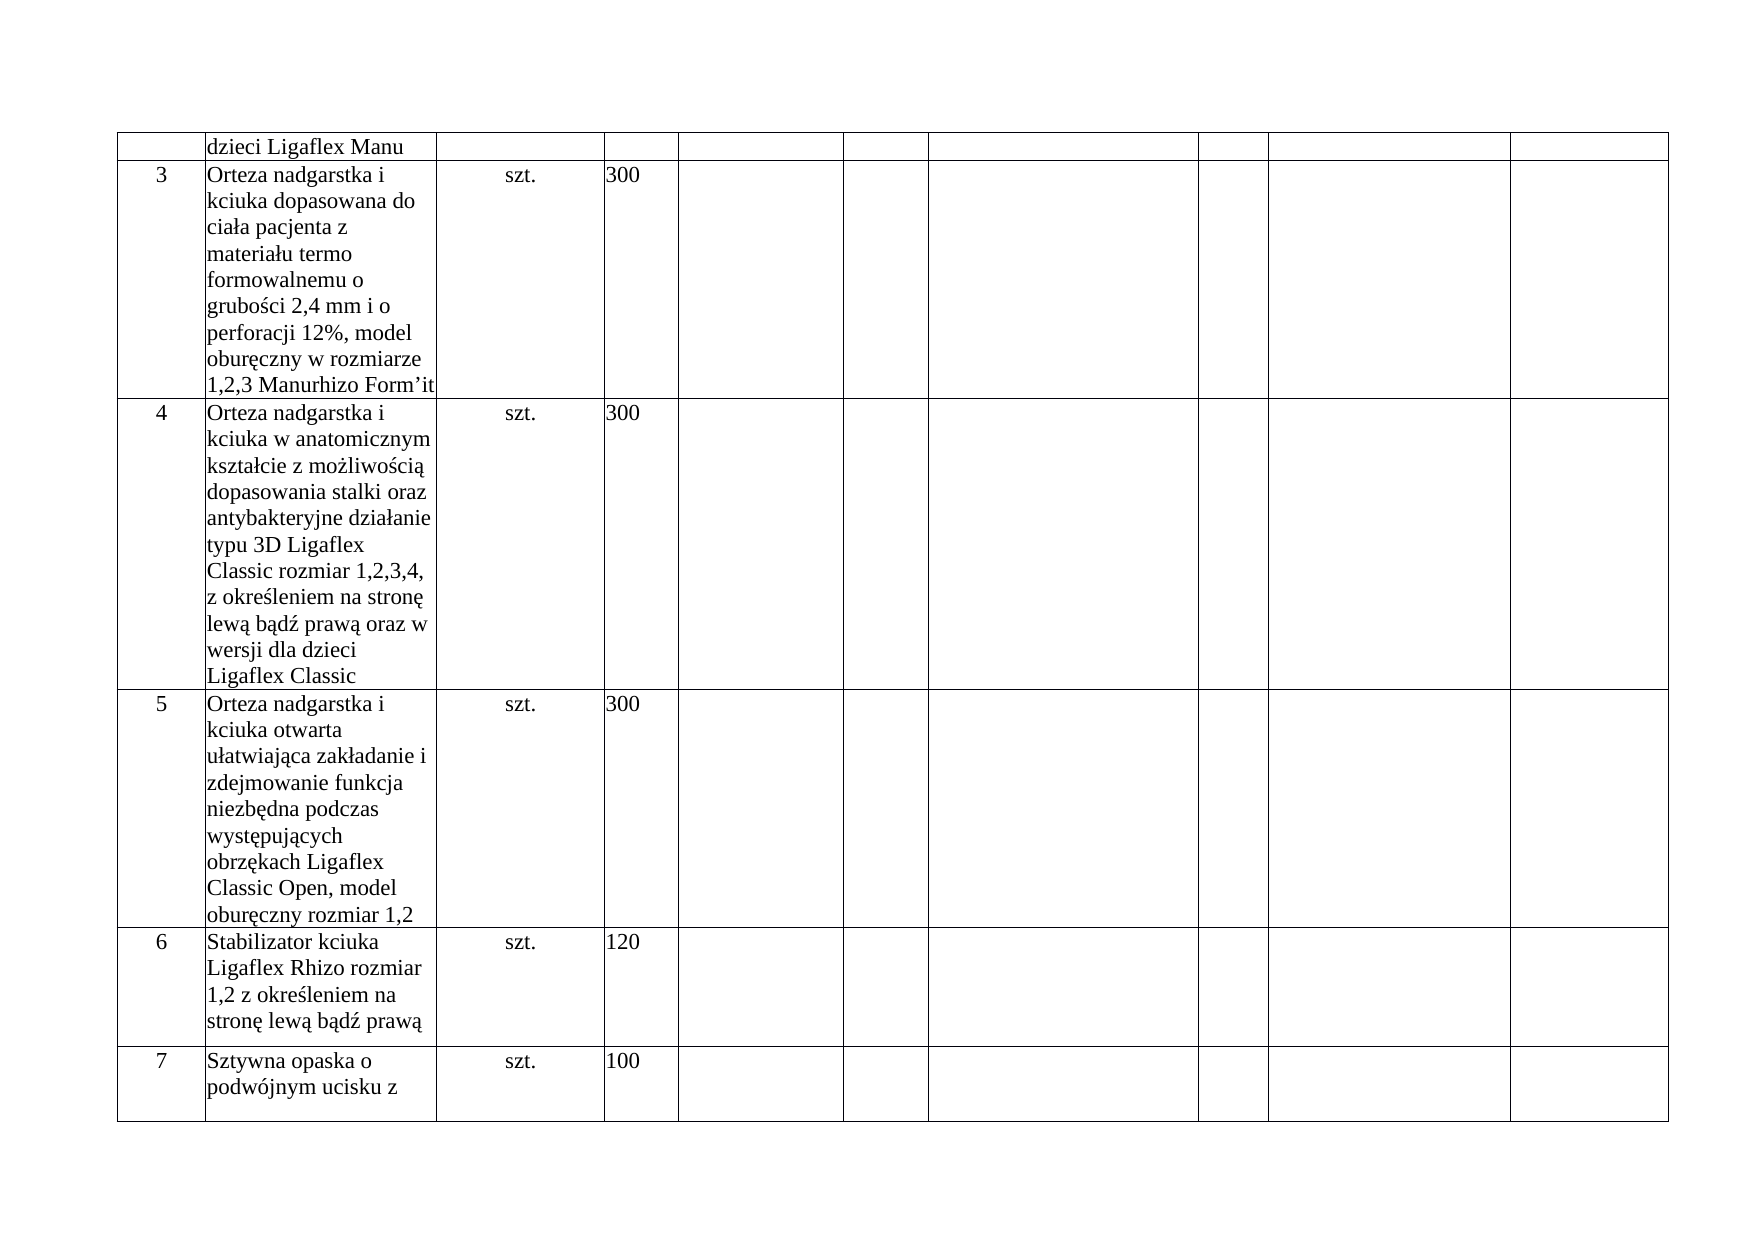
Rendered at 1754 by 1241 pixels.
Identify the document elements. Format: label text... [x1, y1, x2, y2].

table_cell [929, 928, 1198, 1046]
table_cell [929, 161, 1198, 398]
table_cell [844, 1047, 928, 1121]
table_cell [1269, 1047, 1510, 1121]
table_cell [437, 133, 604, 160]
table_cell [679, 399, 843, 689]
table_cell [929, 690, 1198, 927]
table_cell [1511, 928, 1668, 1046]
table_cell [605, 133, 678, 160]
table_cell szt. [437, 161, 604, 398]
table_cell [679, 1047, 843, 1121]
table_cell [1511, 133, 1668, 160]
table_cell 100 [605, 1047, 678, 1121]
table_cell [929, 399, 1198, 689]
table_cell Sztywna opaska o podwójnym ucisku z [206, 1047, 436, 1121]
table_cell [679, 161, 843, 398]
table_cell [844, 928, 928, 1046]
table_cell [679, 133, 843, 160]
table_cell [1511, 161, 1668, 398]
table_cell [844, 399, 928, 689]
table_cell [1199, 399, 1268, 689]
table_cell [1199, 1047, 1268, 1121]
table_cell [1511, 690, 1668, 927]
table_cell dzieci Ligaflex Manu [206, 133, 436, 160]
table_cell [929, 133, 1198, 160]
table_cell [118, 133, 205, 160]
table_cell [1199, 690, 1268, 927]
table_cell 300 [605, 690, 678, 927]
table_cell [1199, 133, 1268, 160]
table_cell [844, 161, 928, 398]
table_cell Stabilizator kciuka Ligaflex Rhizo rozmiar 1,2 z określeniem na stronę lewą bądź prawą [206, 928, 436, 1046]
table_cell [1511, 399, 1668, 689]
table_cell szt. [437, 690, 604, 927]
table_cell [1269, 133, 1510, 160]
table_cell 7 [118, 1047, 205, 1121]
table_cell [1269, 399, 1510, 689]
table_cell 3 [118, 161, 205, 398]
table_cell [1269, 161, 1510, 398]
table_cell 120 [605, 928, 678, 1046]
table_cell [1269, 928, 1510, 1046]
table_cell szt. [437, 399, 604, 689]
table_cell Orteza nadgarstka i kciuka w anatomicznym kształcie z możliwością dopasowania stalki oraz antybakteryjne działanie typu 3D Ligaflex Classic rozmiar 1,2,3,4, z określeniem na stronę lewą bądź prawą oraz w wersji dla dzieci Ligaflex Classic [206, 399, 436, 689]
table_cell [1199, 161, 1268, 398]
table_cell 6 [118, 928, 205, 1046]
table_cell 5 [118, 690, 205, 927]
table_cell 300 [605, 161, 678, 398]
table_cell Orteza nadgarstka i kciuka otwarta ułatwiająca zakładanie i zdejmowanie funkcja niezbędna podczas występujących obrzękach Ligaflex Classic Open, model oburęczny rozmiar 1,2 [206, 690, 436, 927]
table_cell Orteza nadgarstka i kciuka dopasowana do ciała pacjenta z materiału termo formowalnemu o grubości 2,4 mm i o perforacji 12%, model oburęczny w rozmiarze 1,2,3 Manurhizo Form’it [206, 161, 436, 398]
table_cell [679, 928, 843, 1046]
table_cell 300 [605, 399, 678, 689]
table_cell [1511, 1047, 1668, 1121]
table_cell 4 [118, 399, 205, 689]
table_cell [1269, 690, 1510, 927]
table_cell szt. [437, 1047, 604, 1121]
table_cell [844, 133, 928, 160]
table_cell [679, 690, 843, 927]
table_cell [1199, 928, 1268, 1046]
table_cell [844, 690, 928, 927]
table_cell [929, 1047, 1198, 1121]
table_cell szt. [437, 928, 604, 1046]
